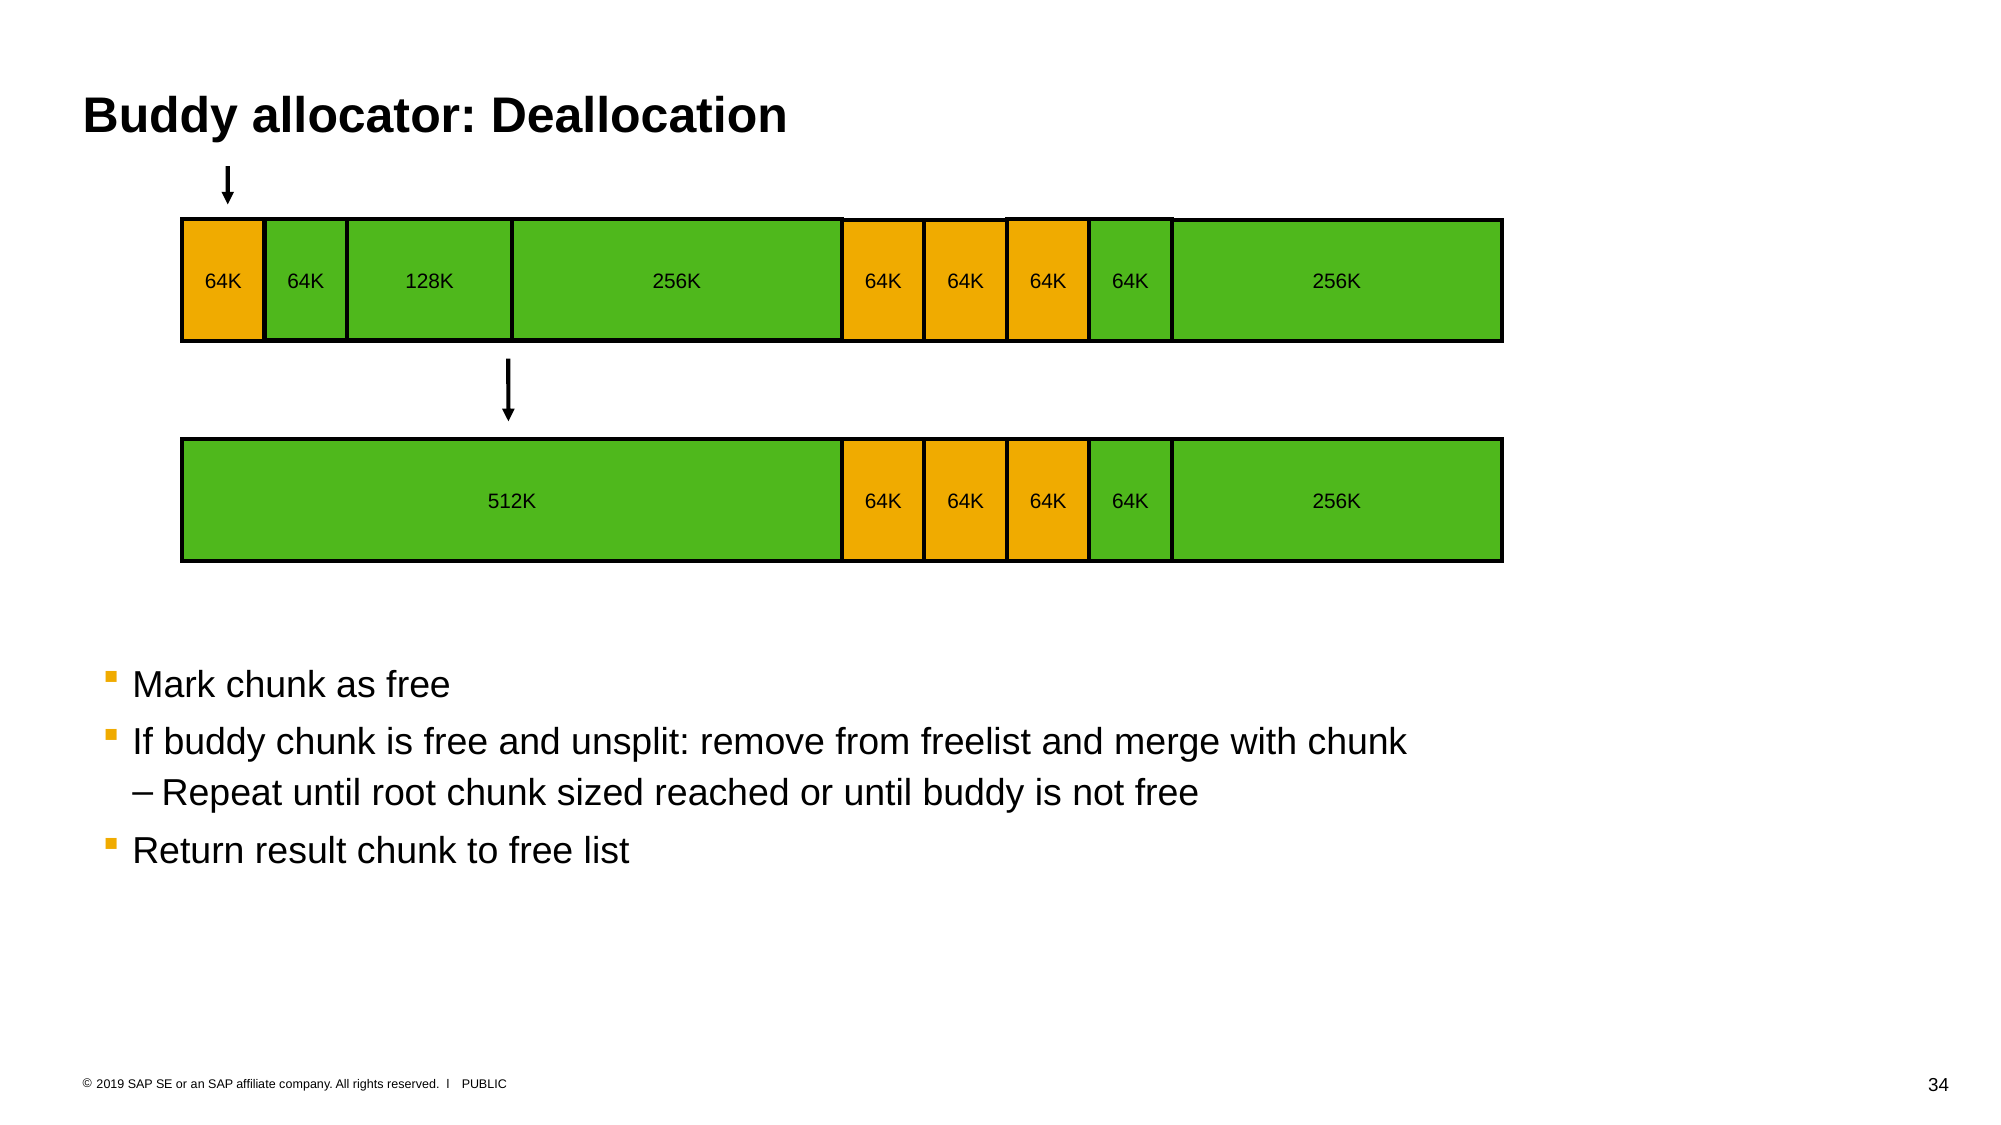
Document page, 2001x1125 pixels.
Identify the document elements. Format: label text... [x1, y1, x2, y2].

title Buddy allocator: Deallocation [82, 82, 1918, 144]
text_box 64K [1089, 219, 1172, 342]
text_box 64K [924, 219, 1006, 342]
text_box 256K [1172, 219, 1502, 342]
text_box 128K [347, 219, 512, 341]
text_box 256K [512, 219, 842, 341]
text_box 64K [1006, 438, 1089, 561]
text_box 64K [182, 219, 265, 342]
text_box 64K [842, 439, 924, 561]
text_box 64K [264, 219, 347, 341]
text_box 64K [1089, 438, 1172, 561]
text_box 512K [182, 438, 842, 561]
text_box 256K [1172, 439, 1502, 561]
text_box 64K [842, 219, 924, 342]
list Mark chunk as free If buddy chunk is free and unsplit: remove from freelist and merge with chunk Repeat until root chunk sized reached or until buddy is not free Return result chunk to free list [102, 659, 1938, 959]
text_box 64K [924, 439, 1006, 561]
text_box 64K [1006, 219, 1089, 342]
